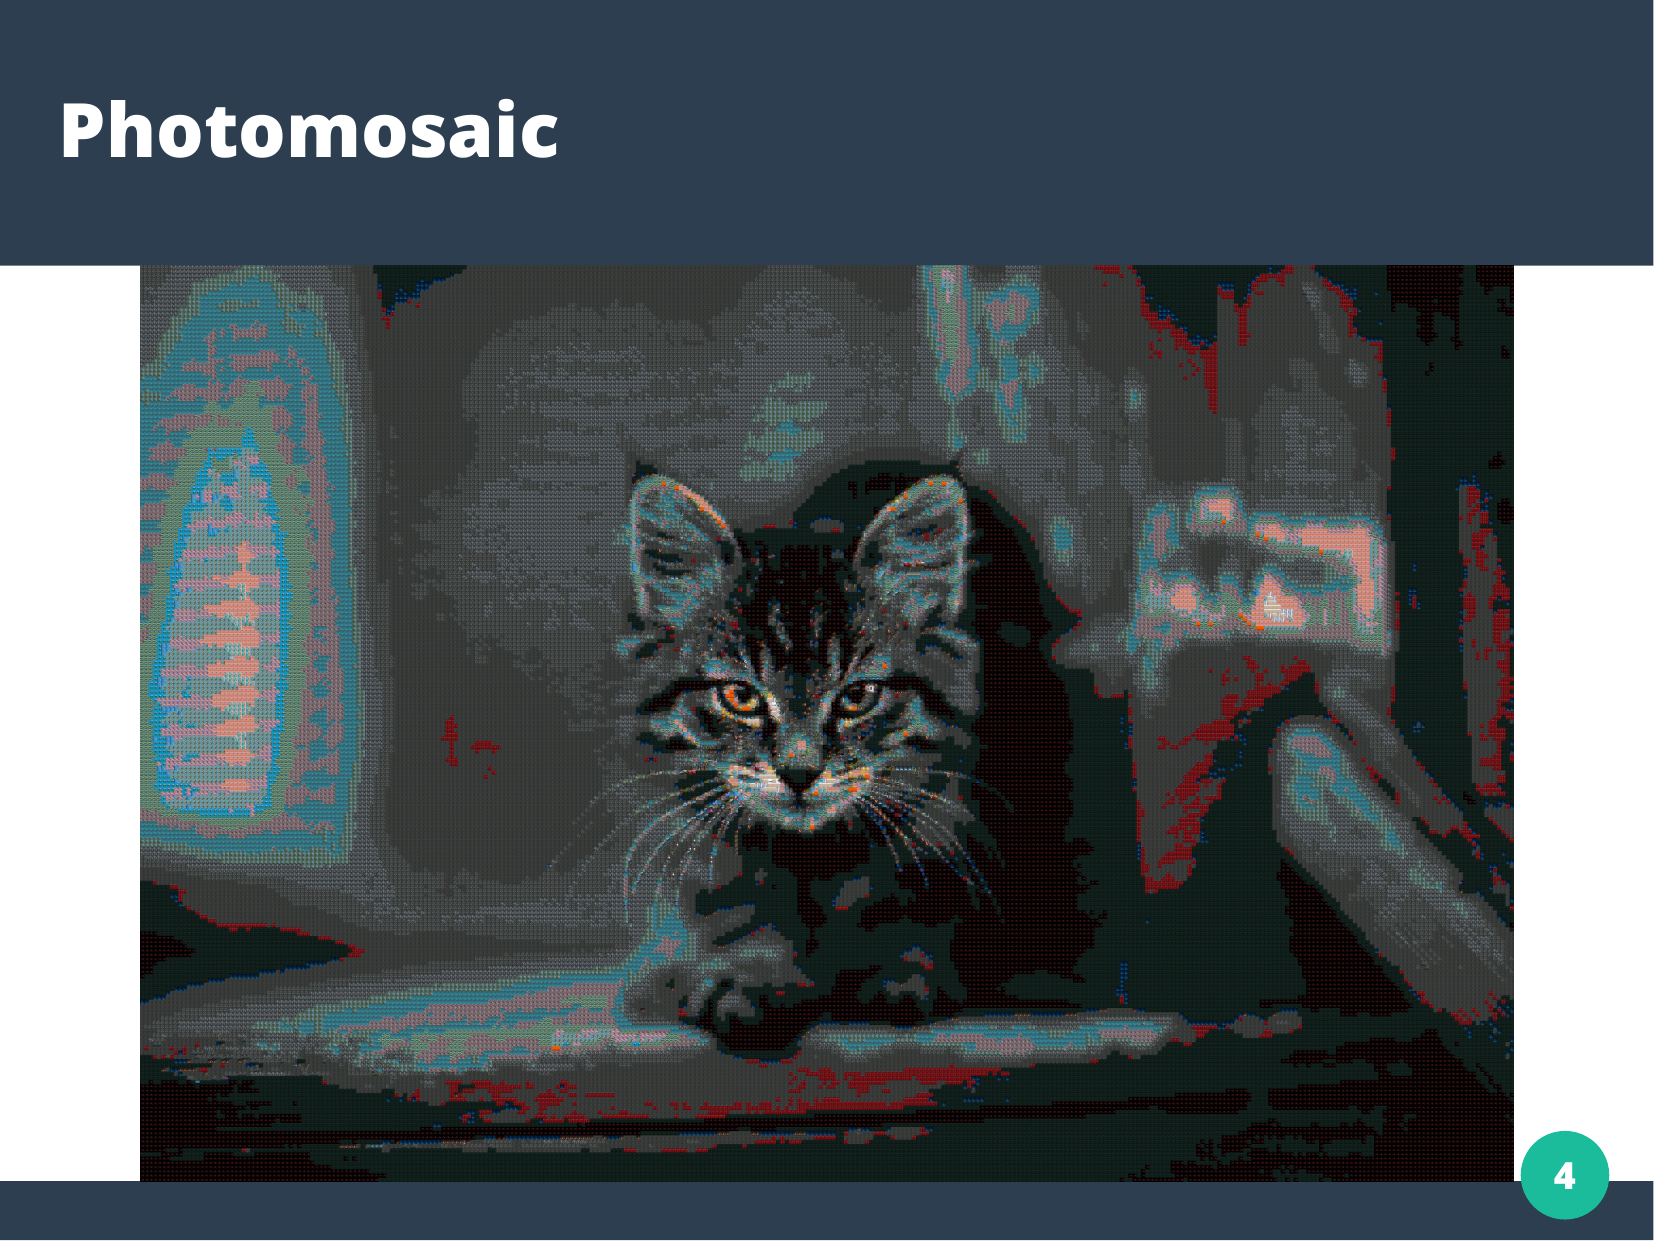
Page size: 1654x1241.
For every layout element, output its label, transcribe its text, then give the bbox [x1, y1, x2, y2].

picture [140, 265, 1514, 1182]
title Photomosaic [59, 49, 1595, 207]
